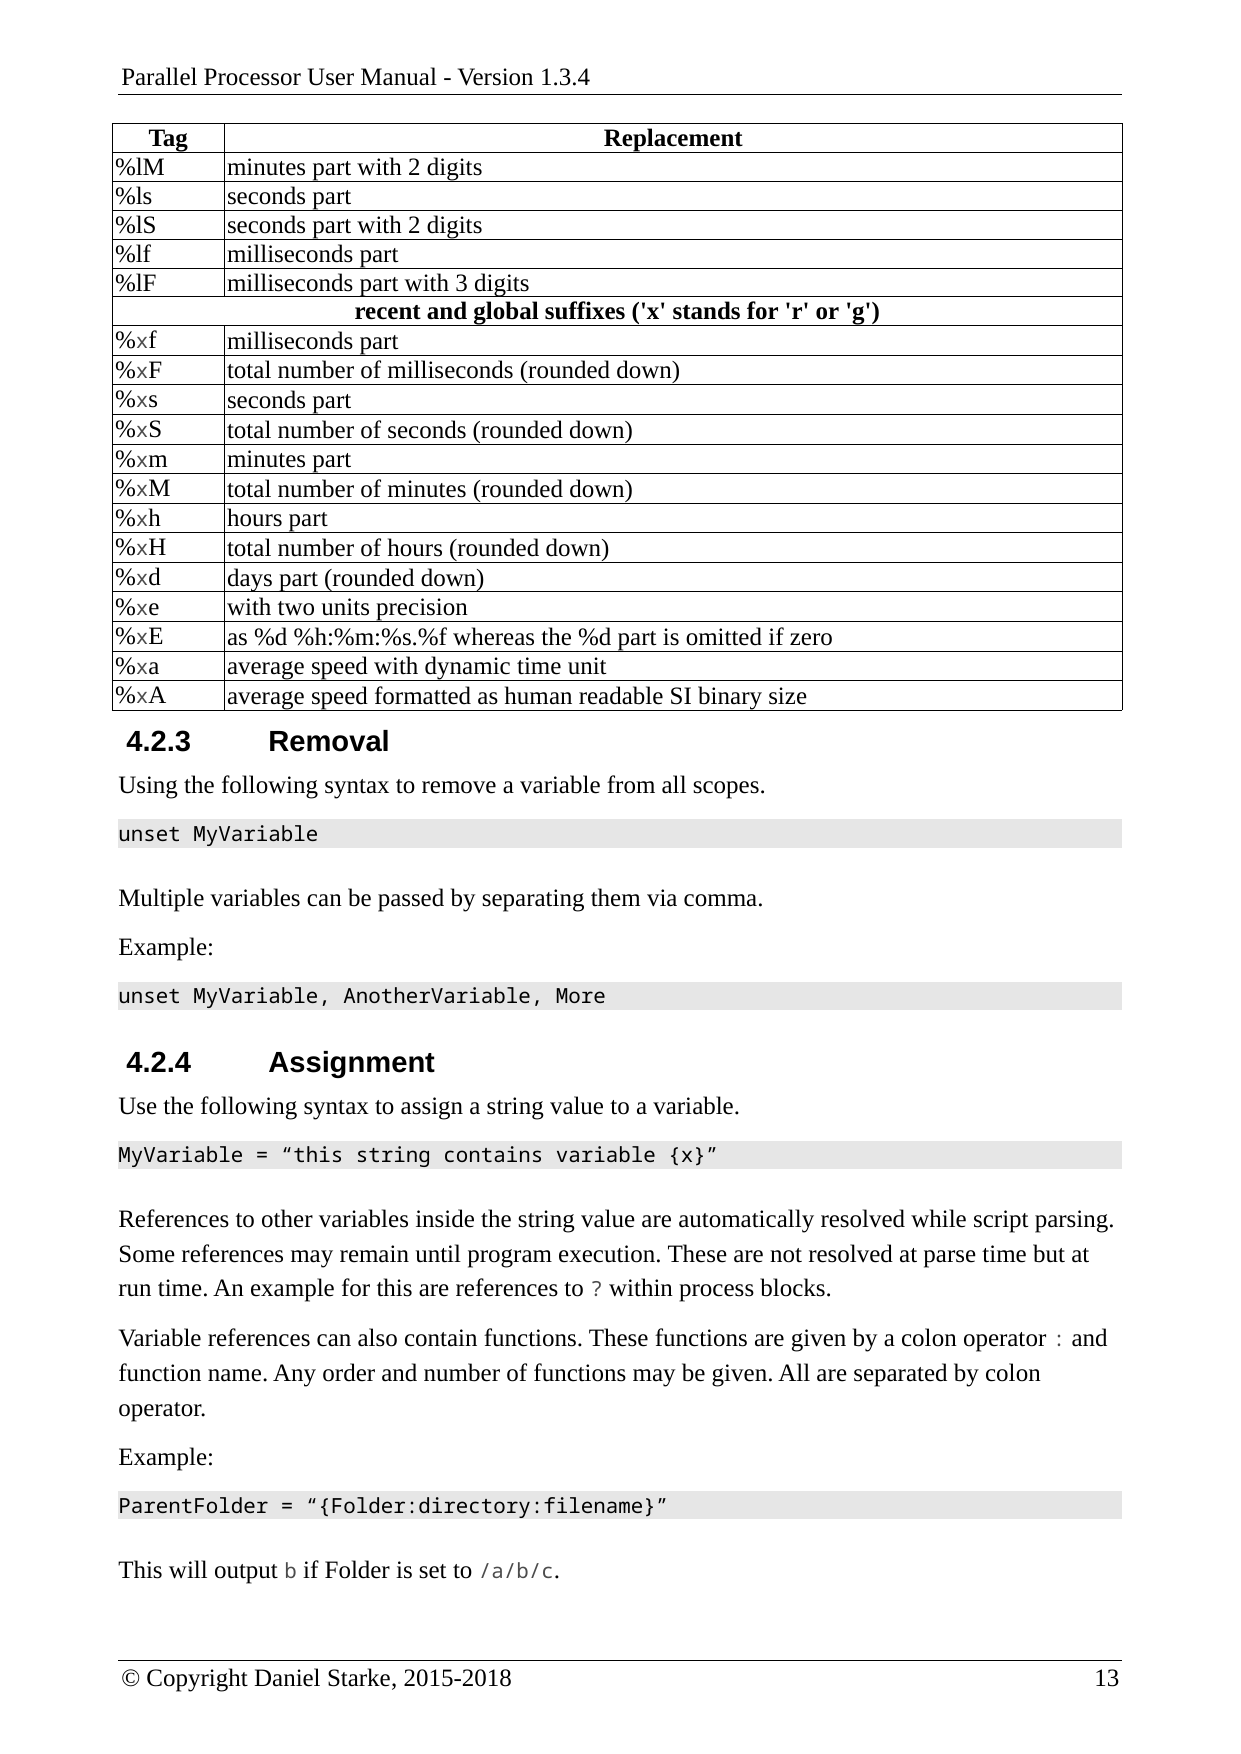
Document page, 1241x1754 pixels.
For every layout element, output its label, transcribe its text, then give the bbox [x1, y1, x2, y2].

text Example: [118, 1442, 1122, 1471]
table_cell %xs [113, 385, 224, 414]
table_cell %lF [113, 269, 224, 296]
text MyVariable = “this string contains variable {x}” [118, 1141, 1122, 1169]
table_cell %xh [113, 504, 224, 532]
table_cell hours part [225, 504, 1122, 532]
table_cell milliseconds part [225, 326, 1122, 355]
table_cell %xE [113, 622, 224, 651]
table_cell %xM [113, 474, 224, 503]
table_cell %xA [113, 681, 224, 710]
text Example: [118, 932, 1122, 961]
text Use the following syntax to assign a string value to a variable. [118, 1091, 1122, 1120]
text Variable references can also contain functions. These functions are given by a colon operator : and function name. Any order and number of functions may be given. All are separated by colon operator. [118, 1323, 1122, 1422]
table_cell seconds part [225, 385, 1122, 414]
table_cell total number of seconds (rounded down) [225, 415, 1122, 443]
table_cell %xH [113, 533, 224, 562]
table_cell %xF [113, 356, 224, 384]
table_cell %ls [113, 182, 224, 210]
table_cell minutes part with 2 digits [225, 153, 1122, 181]
table_cell milliseconds part [225, 240, 1122, 267]
subtitle Assignment [118, 1045, 1122, 1079]
table_cell as %d %h:%m:%s.%f whereas the %d part is omitted if zero [225, 622, 1122, 651]
table_cell milliseconds part with 3 digits [225, 269, 1122, 296]
text unset MyVariable, AnotherVariable, More [118, 982, 1122, 1010]
table_cell average speed formatted as human readable SI binary size [225, 681, 1122, 710]
table_cell %xd [113, 563, 224, 591]
text unset MyVariable [118, 819, 1122, 848]
table_header Replacement [225, 124, 1122, 152]
table_cell %lS [113, 211, 224, 239]
subtitle Removal [118, 724, 1122, 758]
text Multiple variables can be passed by separating them via comma. [118, 883, 1122, 912]
table_cell seconds part with 2 digits [225, 211, 1122, 239]
table_cell total number of minutes (rounded down) [225, 474, 1122, 503]
text ParentFolder = “{Folder:directory:filename}” [118, 1491, 1122, 1519]
table_cell %lM [113, 153, 224, 181]
text Using the following syntax to remove a variable from all scopes. [118, 771, 1122, 799]
table_cell %xS [113, 415, 224, 443]
table_cell with two units precision [225, 592, 1122, 621]
table_cell %xa [113, 652, 224, 680]
table_header Tag [113, 124, 224, 152]
text References to other variables inside the string value are automatically resolved while script parsing. Some references may remain until program execution. These are not resolved at parse time but at run time. An example for this are references to ? within process blocks. [118, 1204, 1122, 1303]
table_cell seconds part [225, 182, 1122, 210]
table_cell total number of milliseconds (rounded down) [225, 356, 1122, 384]
table_cell average speed with dynamic time unit [225, 652, 1122, 680]
table_cell days part (rounded down) [225, 563, 1122, 591]
table_cell total number of hours (rounded down) [225, 533, 1122, 562]
table_cell recent and global suffixes ('x' stands for 'r' or 'g') [113, 297, 1122, 325]
table_cell %lf [113, 240, 224, 267]
text This will output b if Folder is set to /a/b/c. [118, 1555, 1122, 1584]
table_cell %xe [113, 592, 224, 621]
table_cell minutes part [225, 445, 1122, 473]
table_cell %xm [113, 445, 224, 473]
table_cell %xf [113, 326, 224, 355]
